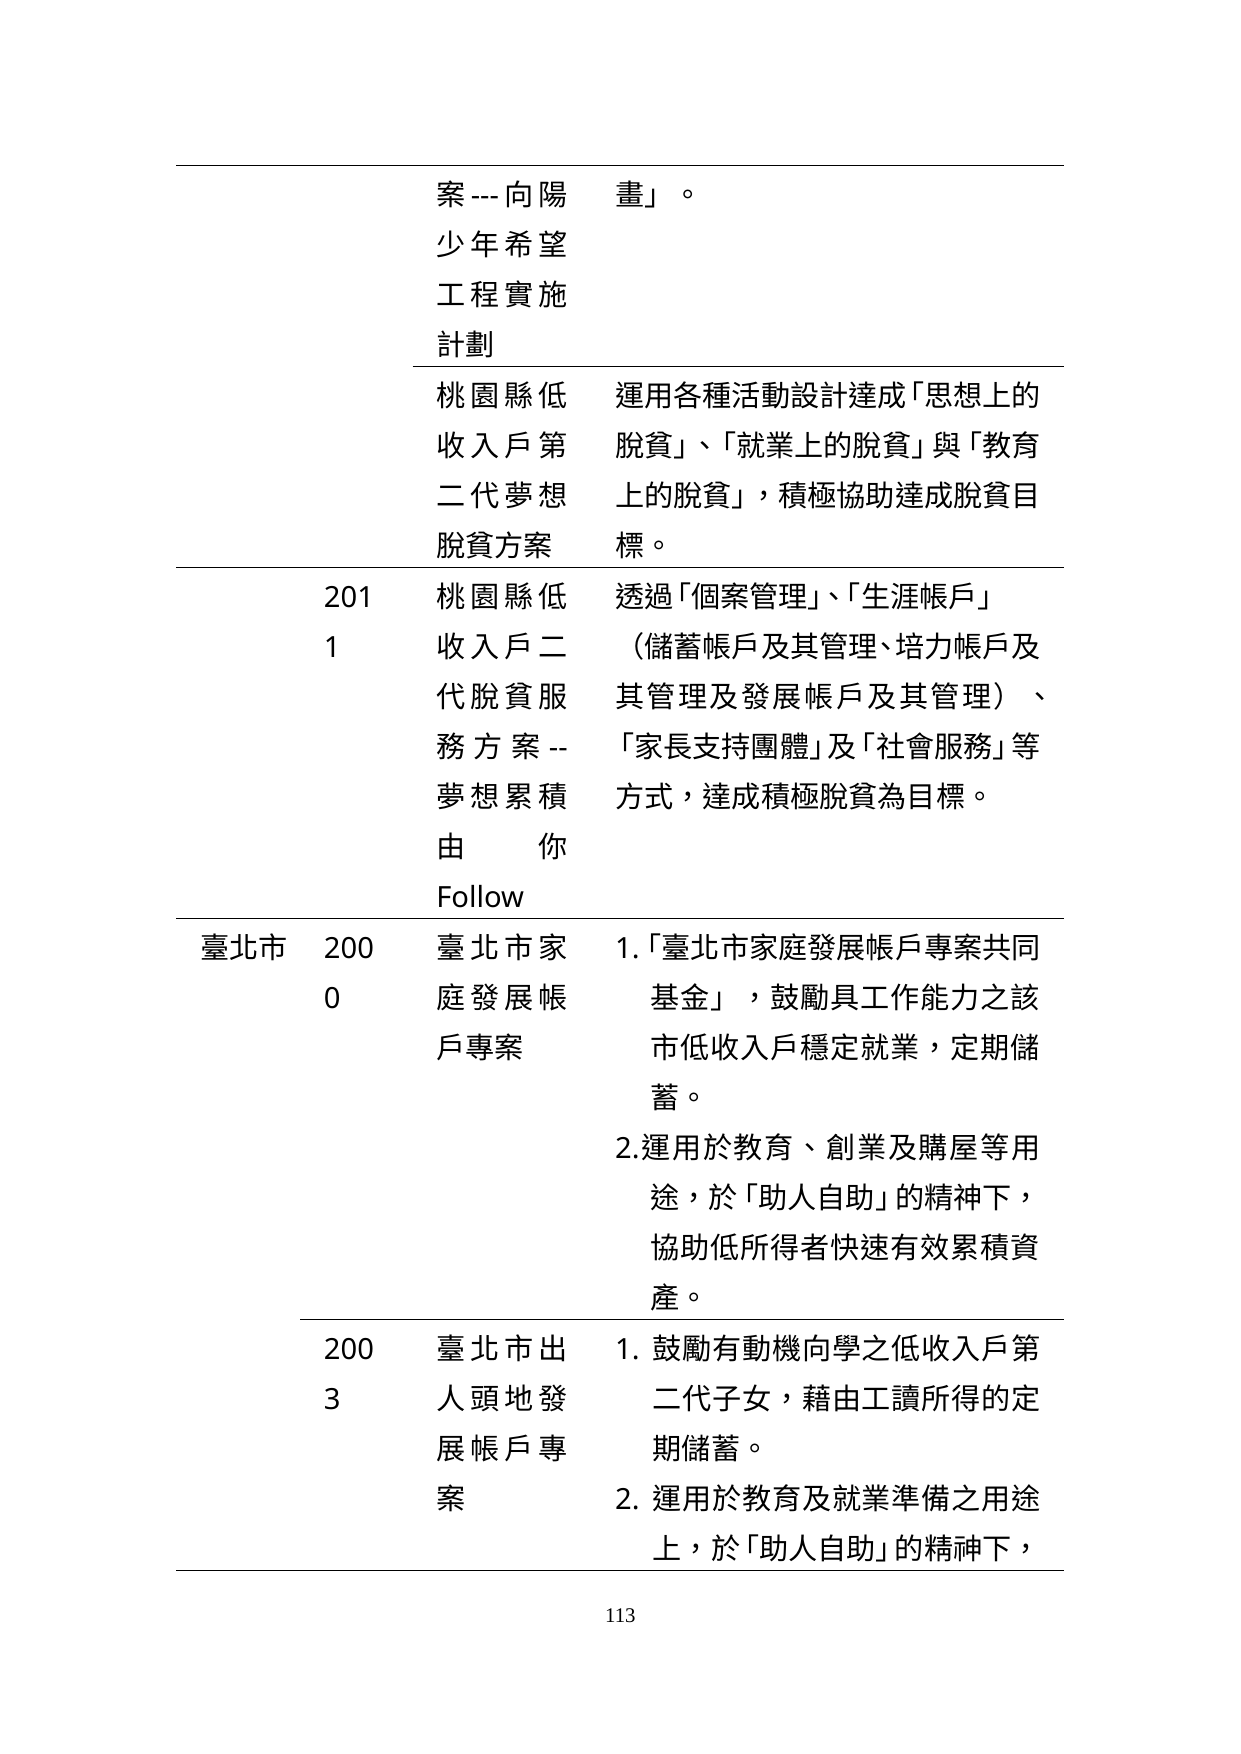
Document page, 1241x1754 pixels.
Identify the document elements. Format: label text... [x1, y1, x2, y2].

table_cell 臺北市 [176, 919, 300, 1570]
table_cell 畫」。 [591, 166, 1064, 366]
table_cell [176, 166, 300, 567]
table_cell [300, 166, 412, 567]
table_cell 1.「臺北市家庭發展帳戶專案共同基金」，鼓勵具工作能力之該市低收入戶穩定就業，定期儲蓄。 2.運用於教育、創業及購屋等用途，於「助人自助」的精神下，協助低所得者快速有效累積資產。 [591, 919, 1064, 1319]
table_cell 桃園縣低收入戶第二代夢想脫貧方案 [413, 367, 591, 567]
table_cell 臺北市家庭發展帳戶專案 [413, 919, 591, 1319]
table_cell 臺北市出人頭地發展帳戶專案 [413, 1320, 591, 1570]
table_cell 運用各種活動設計達成「思想上的脫貧」、「就業上的脫貧」與「教育上的脫貧」，積極協助達成脫貧目標。 [591, 367, 1064, 567]
table_cell 2011 [300, 568, 412, 918]
table_cell 2003 [300, 1320, 412, 1570]
table_cell 2000 [300, 919, 412, 1319]
table_cell 鼓勵有動機向學之低收入戶第二代子女，藉由工讀所得的定期儲蓄。 運用於教育及就業準備之用途上，於「助人自助」的精神下， [591, 1320, 1064, 1570]
table_cell 透過「個案管理」、「生涯帳戶」（儲蓄帳戶及其管理、培力帳戶及其管理及發展帳戶及其管理）、「家長支持團體」及「社會服務」等方式，達成積極脫貧為目標。 [591, 568, 1064, 918]
table_cell 桃園縣低收入戶二代脫貧服務方案--夢想累積由你Follow [413, 568, 591, 918]
table_cell 案---向陽少年希望工程實施計劃 [413, 166, 591, 366]
table_cell [176, 568, 300, 918]
